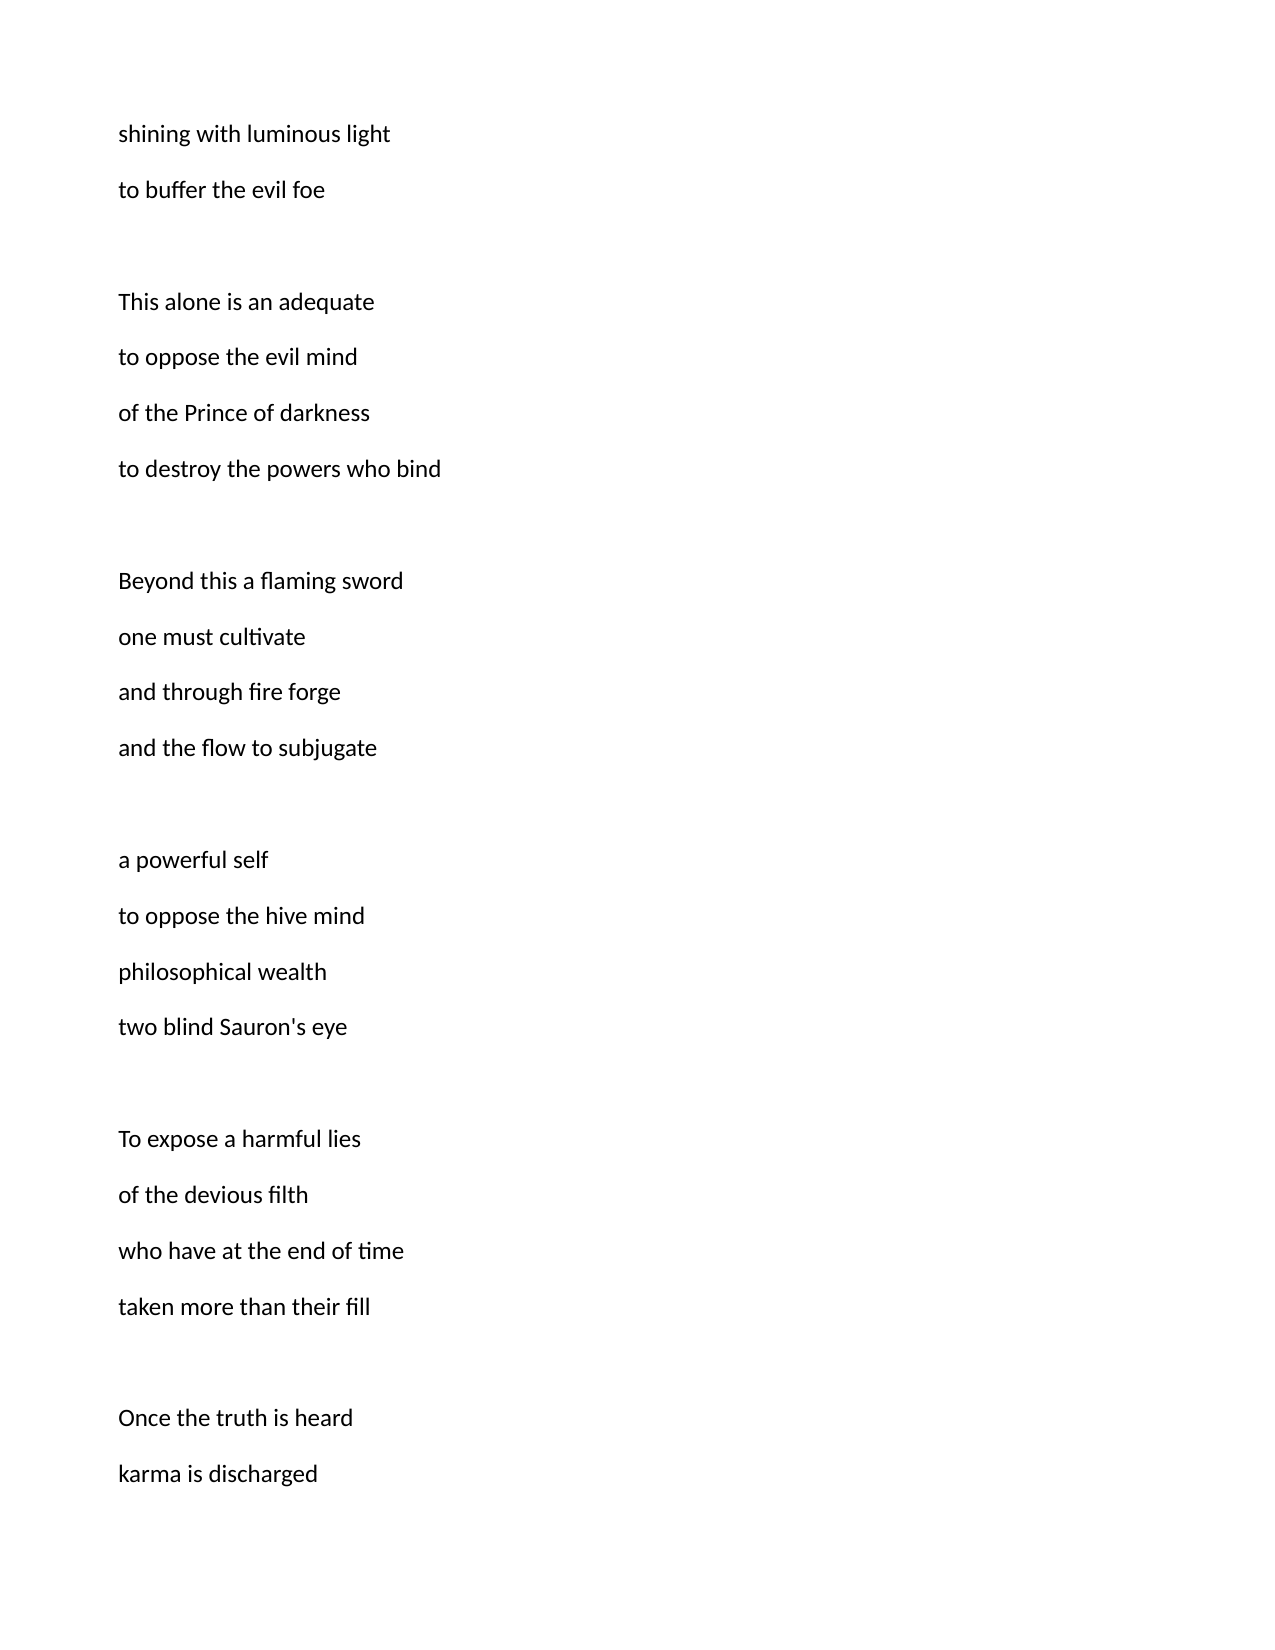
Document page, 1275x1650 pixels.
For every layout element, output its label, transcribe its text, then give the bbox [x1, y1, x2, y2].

text two blind Sauron's eye [118, 1011, 1157, 1042]
text and the flow to subjugate [118, 732, 1157, 763]
text and through fire forge [118, 676, 1157, 707]
text philosophical wealth [118, 956, 1157, 986]
text to destroy the powers who bind [118, 453, 1157, 484]
text one must cultivate [118, 621, 1157, 651]
text of the Prince of darkness [118, 397, 1157, 428]
text to oppose the hive mind [118, 900, 1157, 930]
text shining with luminous light [118, 118, 1157, 149]
text Once the truth is heard [118, 1402, 1157, 1433]
text To expose a harmful lies [118, 1123, 1157, 1154]
text to oppose the evil mind [118, 341, 1157, 372]
text taken more than their fill [118, 1291, 1157, 1321]
text who have at the end of time [118, 1235, 1157, 1265]
text This alone is an adequate [118, 286, 1157, 316]
text of the devious filth [118, 1179, 1157, 1209]
text a powerful self [118, 844, 1157, 874]
text Beyond this a flaming sword [118, 565, 1157, 595]
text karma is discharged [118, 1458, 1157, 1489]
text to buffer the evil foe [118, 174, 1157, 204]
